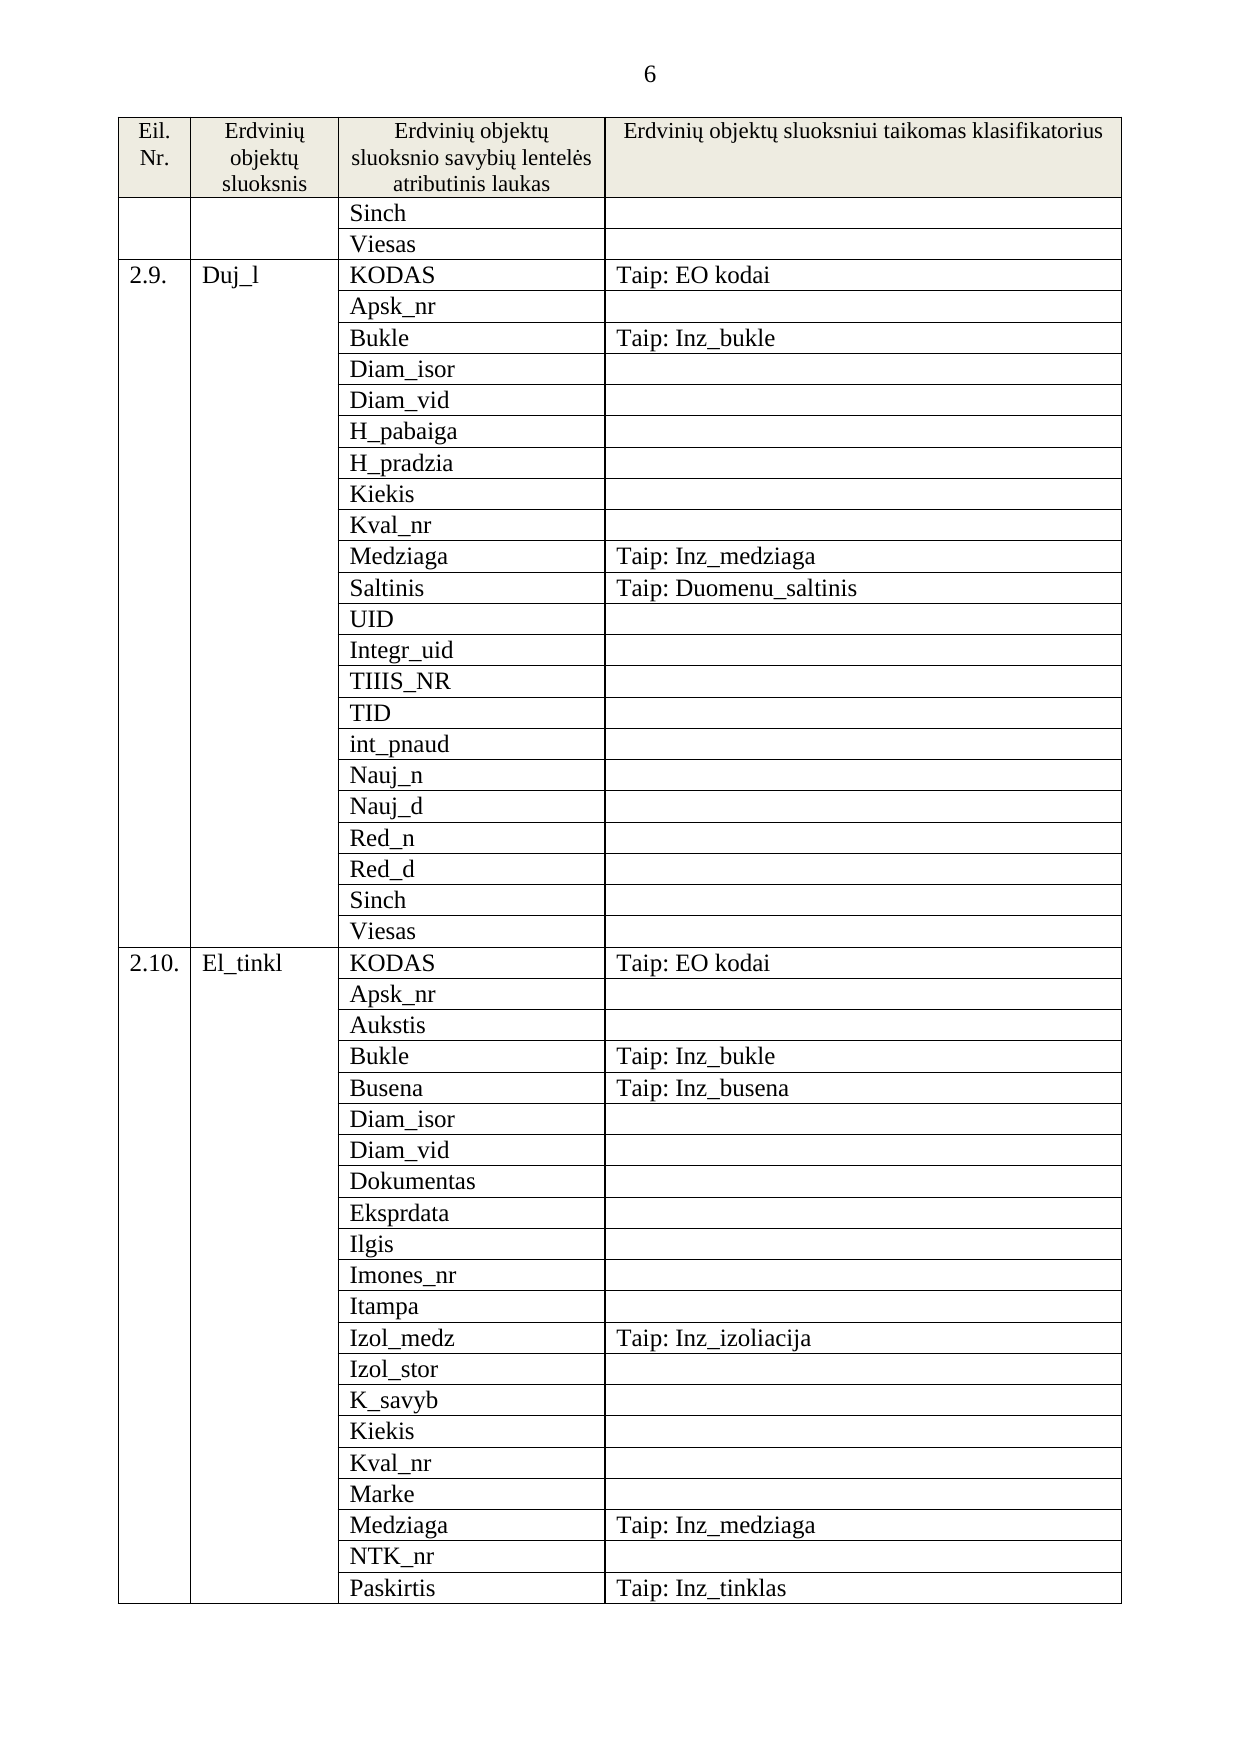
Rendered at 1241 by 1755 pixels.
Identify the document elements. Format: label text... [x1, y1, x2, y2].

table_cell Sinch [339, 198, 604, 228]
table_cell int_pnaud [339, 729, 604, 759]
table_cell [606, 416, 1121, 447]
table_cell [606, 1416, 1121, 1447]
table_cell [606, 1104, 1121, 1134]
table_cell 2.9. [119, 260, 190, 947]
table_header Erdvinių objektų sluoksnis [191, 118, 338, 197]
table_cell UID [339, 604, 604, 634]
table_cell [606, 1541, 1121, 1572]
table_cell [606, 510, 1121, 540]
table_header Eil. Nr. [119, 118, 190, 197]
table_cell [606, 1229, 1121, 1259]
table_cell Duj_l [191, 260, 338, 947]
table_cell Diam_vid [339, 1135, 604, 1165]
table_cell Viesas [339, 916, 604, 947]
table_cell [606, 1198, 1121, 1228]
table_cell [606, 291, 1121, 322]
table_cell [606, 1354, 1121, 1384]
table_cell [606, 1135, 1121, 1165]
table_cell [606, 604, 1121, 634]
table_cell [606, 1260, 1121, 1290]
table_cell [606, 1291, 1121, 1322]
table_cell [606, 885, 1121, 915]
table_cell [606, 229, 1121, 259]
table_cell Kiekis [339, 1416, 604, 1447]
table_cell Izol_medz [339, 1323, 604, 1353]
table_cell Imones_nr [339, 1260, 604, 1290]
table_cell [606, 979, 1121, 1009]
table_cell Diam_isor [339, 354, 604, 384]
table_cell Dokumentas [339, 1166, 604, 1197]
table_cell Taip: Inz_tinklas [606, 1573, 1121, 1603]
table_cell Ilgis [339, 1229, 604, 1259]
table_cell [606, 198, 1121, 228]
table_cell Diam_isor [339, 1104, 604, 1134]
table_cell Paskirtis [339, 1573, 604, 1603]
table_cell [606, 1385, 1121, 1415]
table_cell Nauj_d [339, 791, 604, 822]
table_cell [606, 1010, 1121, 1040]
table_cell Eksprdata [339, 1198, 604, 1228]
table_cell [606, 385, 1121, 415]
table_cell [606, 854, 1121, 884]
table_header Erdvinių objektų sluoksniui taikomas klasifikatorius [606, 118, 1121, 197]
table_cell H_pabaiga [339, 416, 604, 447]
table_cell [606, 916, 1121, 947]
table_cell [606, 760, 1121, 790]
table_cell [606, 448, 1121, 478]
table_cell Sinch [339, 885, 604, 915]
table_cell Taip: Inz_medziaga [606, 1510, 1121, 1540]
table_cell TIIIS_NR [339, 666, 604, 697]
table_cell Viesas [339, 229, 604, 259]
table_cell KODAS [339, 948, 604, 978]
table_cell [606, 791, 1121, 822]
table_cell 2.10. [119, 948, 190, 1603]
table_cell Apsk_nr [339, 979, 604, 1009]
table_cell Taip: Inz_busena [606, 1073, 1121, 1103]
table_cell Taip: Inz_bukle [606, 323, 1121, 353]
table_cell Taip: Duomenu_saltinis [606, 573, 1121, 603]
table_cell Saltinis [339, 573, 604, 603]
table_cell K_savyb [339, 1385, 604, 1415]
table_cell Kval_nr [339, 1448, 604, 1478]
table_cell Bukle [339, 323, 604, 353]
table_cell Izol_stor [339, 1354, 604, 1384]
table_cell El_tinkl [191, 948, 338, 1603]
table_cell Red_d [339, 854, 604, 884]
table_cell [606, 698, 1121, 728]
table_cell Itampa [339, 1291, 604, 1322]
table_cell Marke [339, 1479, 604, 1509]
table_cell Kval_nr [339, 510, 604, 540]
table_cell TID [339, 698, 604, 728]
table_cell [606, 479, 1121, 509]
table_cell [606, 666, 1121, 697]
table_cell [606, 823, 1121, 853]
table_cell Red_n [339, 823, 604, 853]
table_cell [606, 1166, 1121, 1197]
table_cell Taip: Inz_bukle [606, 1041, 1121, 1072]
table_cell Aukstis [339, 1010, 604, 1040]
table_cell [606, 1448, 1121, 1478]
table_cell Apsk_nr [339, 291, 604, 322]
table_cell Taip: EO kodai [606, 948, 1121, 978]
table_cell Integr_uid [339, 635, 604, 665]
table_cell Bukle [339, 1041, 604, 1072]
table_cell [191, 198, 338, 259]
table_cell NTK_nr [339, 1541, 604, 1572]
table_cell [119, 198, 190, 259]
table_cell KODAS [339, 260, 604, 290]
table_cell Taip: Inz_izoliacija [606, 1323, 1121, 1353]
table_cell Taip: Inz_medziaga [606, 541, 1121, 572]
table_cell Medziaga [339, 541, 604, 572]
table_cell H_pradzia [339, 448, 604, 478]
table_cell Nauj_n [339, 760, 604, 790]
table_cell [606, 729, 1121, 759]
table_cell Taip: EO kodai [606, 260, 1121, 290]
table_cell Medziaga [339, 1510, 604, 1540]
table_cell [606, 354, 1121, 384]
table_cell Busena [339, 1073, 604, 1103]
table_cell [606, 1479, 1121, 1509]
table_cell [606, 635, 1121, 665]
table_cell Diam_vid [339, 385, 604, 415]
table_header Erdvinių objektų sluoksnio savybių lentelės atributinis laukas [339, 118, 604, 197]
table_cell Kiekis [339, 479, 604, 509]
